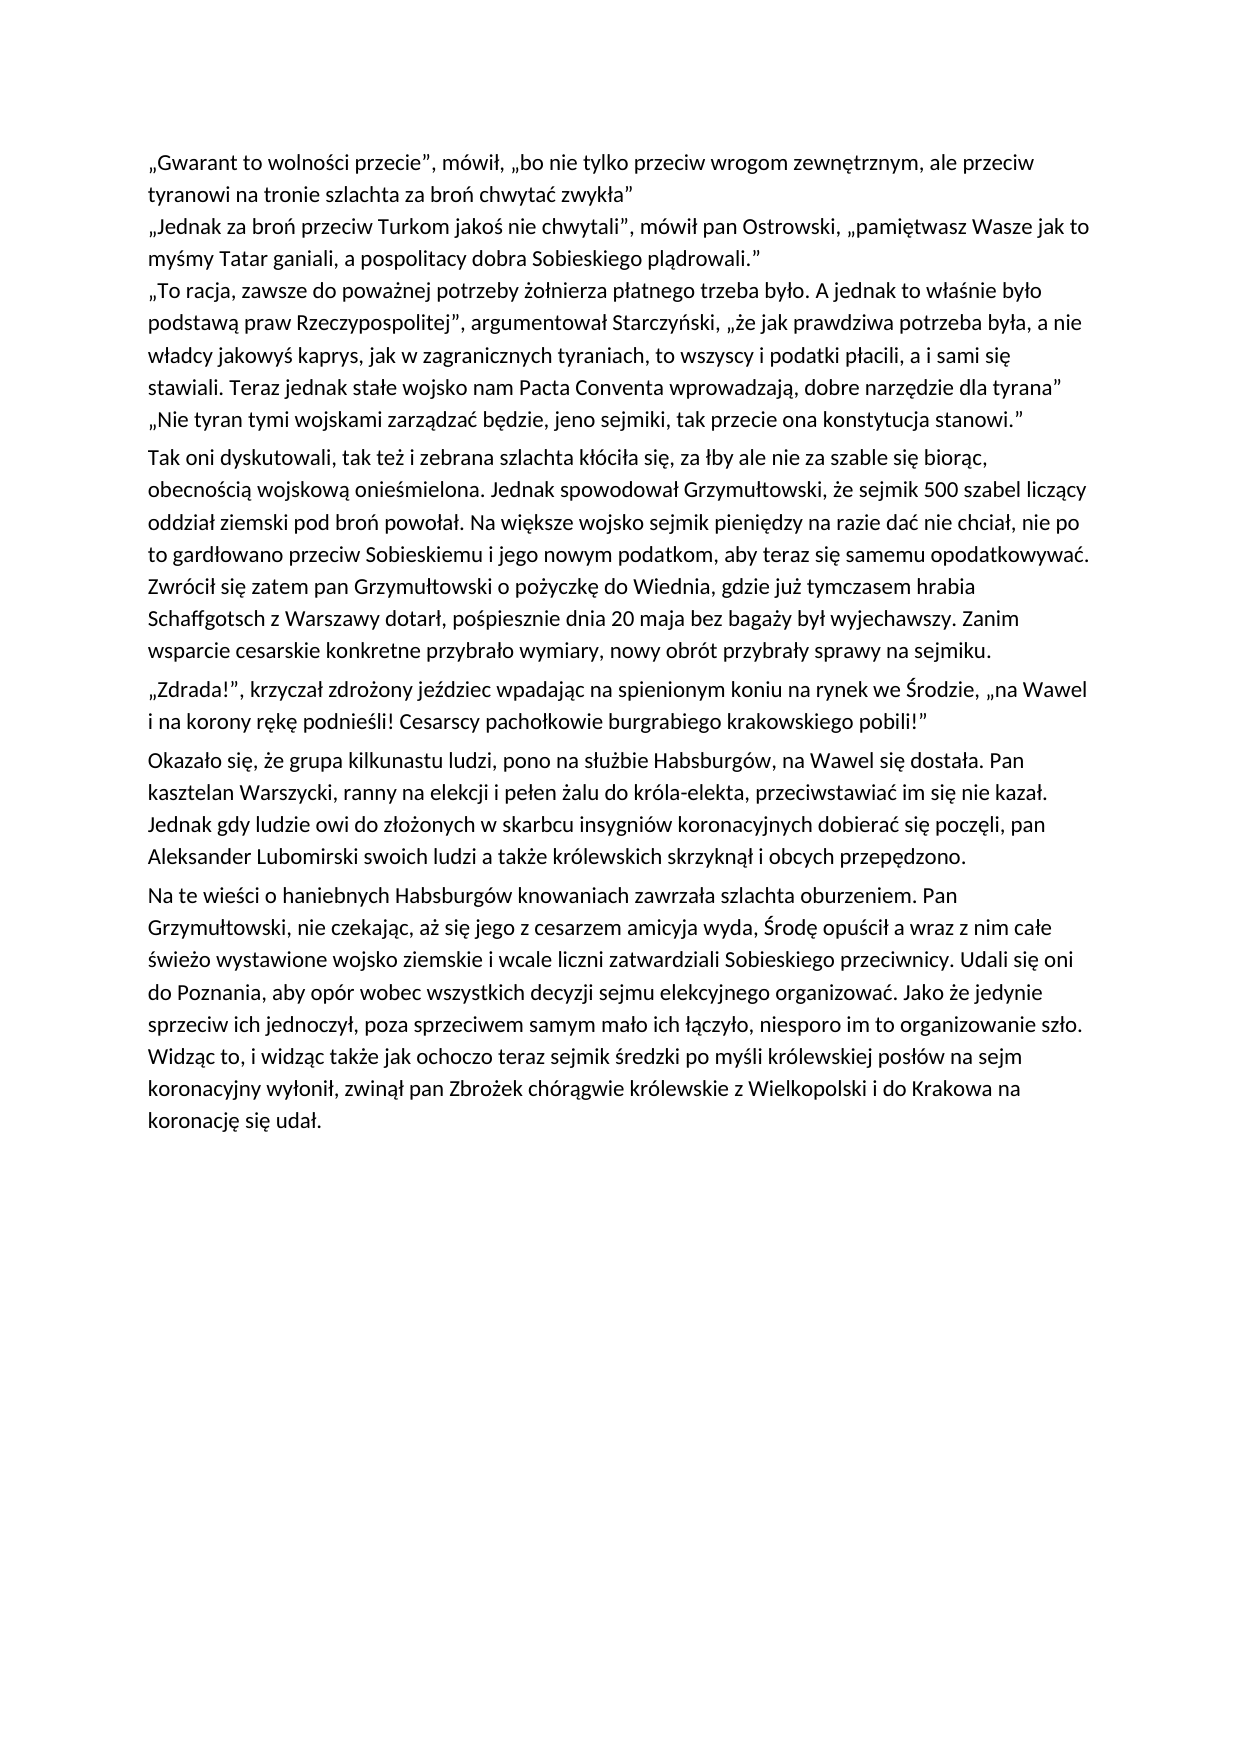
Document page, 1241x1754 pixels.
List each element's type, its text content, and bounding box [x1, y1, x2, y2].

text „Jednak za broń przeciw Turkom jakoś nie chwytali”, mówił pan Ostrowski, „pamiętwasz Wasze jak to myśmy Tatar ganiali, a pospolitacy dobra Sobieskiego plądrowali.” [148, 212, 1093, 272]
text „Nie tyran tymi wojskami zarządzać będzie, jeno sejmiki, tak przecie ona konstytucja stanowi.” [148, 405, 1093, 433]
text „To racja, zawsze do poważnej potrzeby żołnierza płatnego trzeba było. A jednak to właśnie było podstawą praw Rzeczypospolitej”, argumentował Starczyński, „że jak prawdziwa potrzeba była, a nie władcy jakowyś kaprys, jak w zagranicznych tyraniach, to wszyscy i podatki płacili, a i sami się stawiali. Teraz jednak stałe wojsko nam Pacta Conventa wprowadzają, dobre narzędzie dla tyrana” [148, 276, 1093, 401]
text Okazało się, że grupa kilkunastu ludzi, pono na służbie Habsburgów, na Wawel się dostała. Pan kasztelan Warszycki, ranny na elekcji i pełen żalu do króla-elekta, przeciwstawiać im się nie kazał. Jednak gdy ludzie owi do złożonych w skarbcu insygniów koronacyjnych dobierać się poczęli, pan Aleksander Lubomirski swoich ludzi a także królewskich skrzyknął i obcych przepędzono. [148, 746, 1093, 870]
text „Zdrada!”, krzyczał zdrożony jeździec wpadając na spienionym koniu na rynek we Środzie, „na Wawel i na korony rękę podnieśli! Cesarscy pachołkowie burgrabiego krakowskiego pobili!” [148, 675, 1093, 735]
text Tak oni dyskutowali, tak też i zebrana szlachta kłóciła się, za łby ale nie za szable się biorąc, obecnością wojskową onieśmielona. Jednak spowodował Grzymułtowski, że sejmik 500 szabel liczący oddział ziemski pod broń powołał. Na większe wojsko sejmik pieniędzy na razie dać nie chciał, nie po to gardłowano przeciw Sobieskiemu i jego nowym podatkom, aby teraz się samemu opodatkowywać. Zwrócił się zatem pan Grzymułtowski o pożyczkę do Wiednia, gdzie już tymczasem hrabia Schaffgotsch z Warszawy dotarł, pośpiesznie dnia 20 maja bez bagaży był wyjechawszy. Zanim wsparcie cesarskie konkretne przybrało wymiary, nowy obrót przybrały sprawy na sejmiku. [148, 443, 1093, 664]
text Na te wieści o haniebnych Habsburgów knowaniach zawrzała szlachta oburzeniem. Pan Grzymułtowski, nie czekając, aż się jego z cesarzem amicyja wyda, Środę opuścił a wraz z nim całe świeżo wystawione wojsko ziemskie i wcale liczni zatwardziali Sobieskiego przeciwnicy. Udali się oni do Poznania, aby opór wobec wszystkich decyzji sejmu elekcyjnego organizować. Jako że jedynie sprzeciw ich jednoczył, poza sprzeciwem samym mało ich łączyło, niesporo im to organizowanie szło. Widząc to, i widząc także jak ochoczo teraz sejmik średzki po myśli królewskiej posłów na sejm koronacyjny wyłonił, zwinął pan Zbrożek chórągwie królewskie z Wielkopolski i do Krakowa na koronację się udał. [148, 881, 1093, 1134]
text „Gwarant to wolności przecie”, mówił, „bo nie tylko przeciw wrogom zewnętrznym, ale przeciw tyranowi na tronie szlachta za broń chwytać zwykła” [148, 148, 1093, 208]
